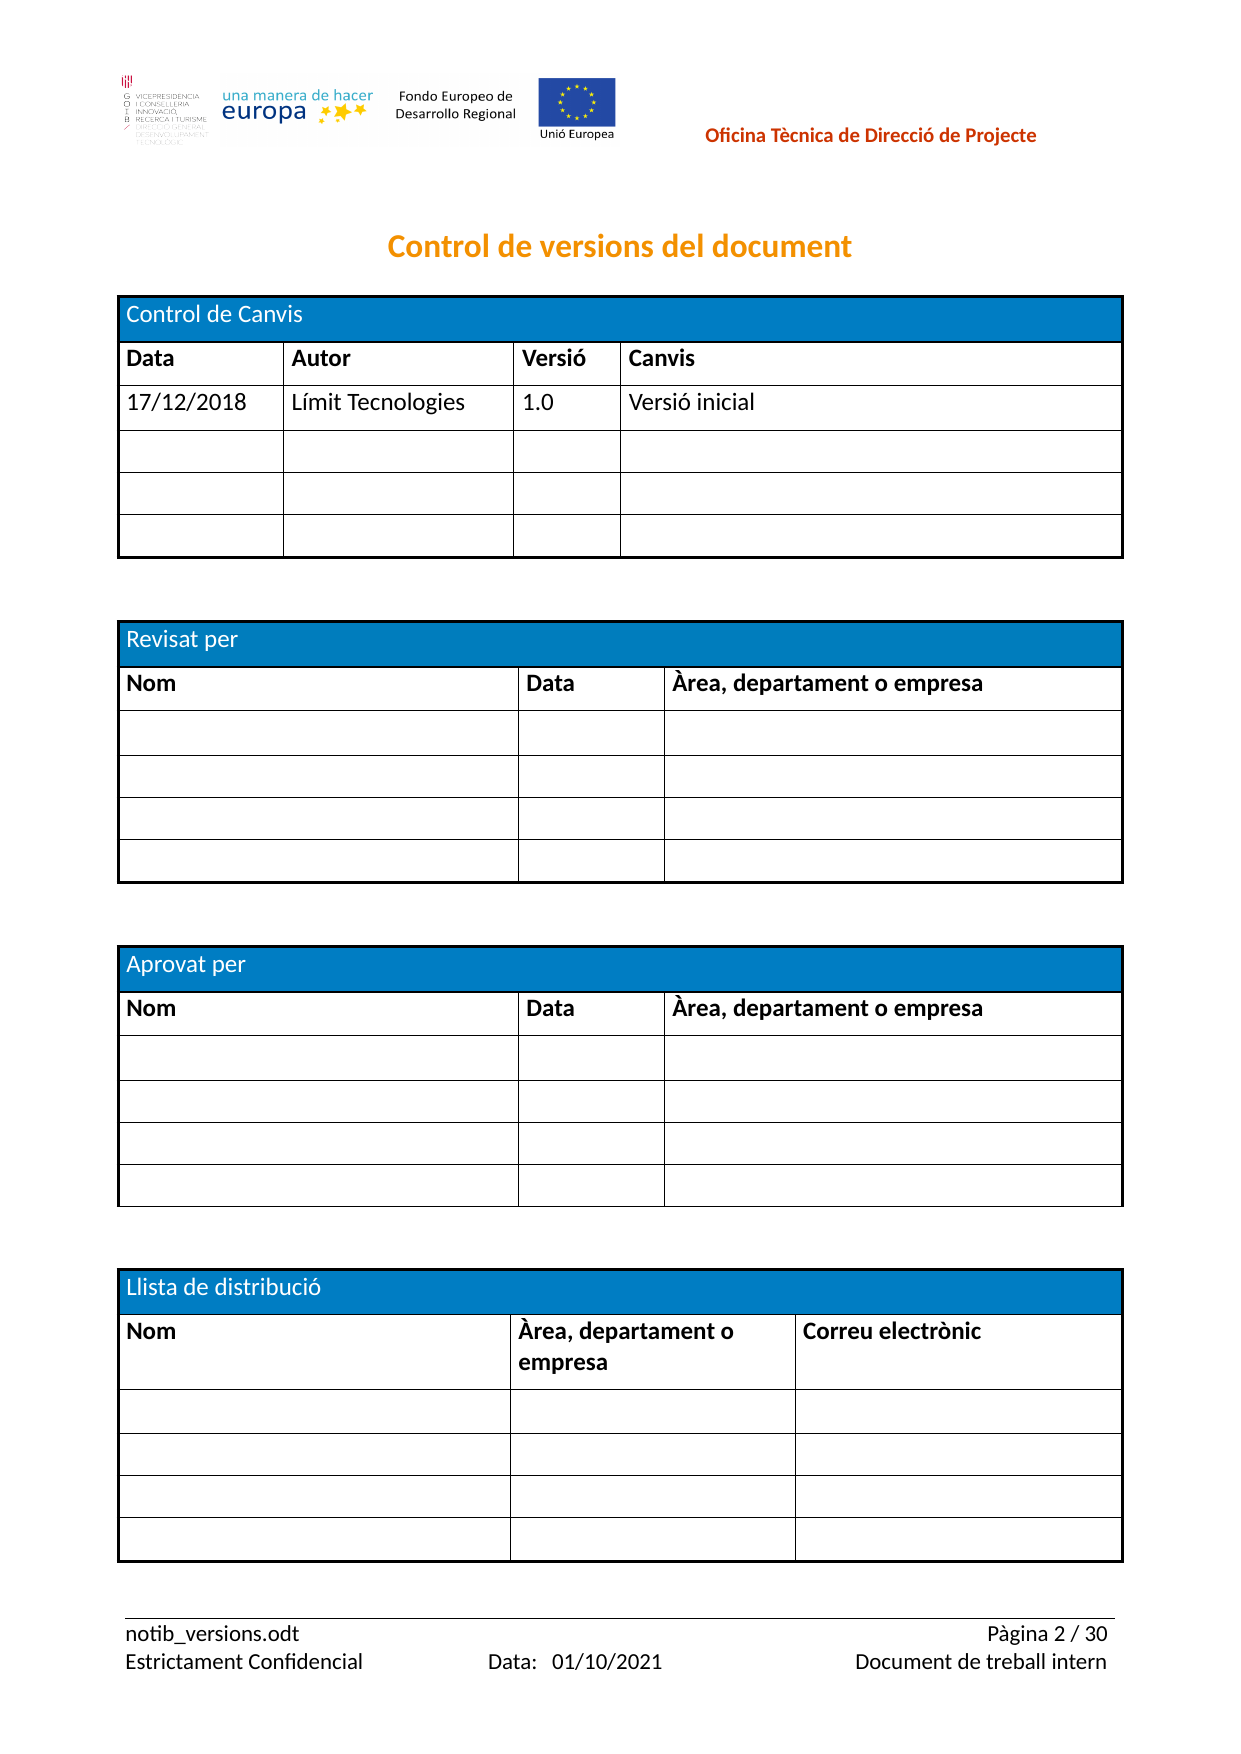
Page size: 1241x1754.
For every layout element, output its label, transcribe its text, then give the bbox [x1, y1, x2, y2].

table_cell [120, 1036, 518, 1079]
table_header Llista de distribució [120, 1271, 1121, 1314]
table_header Control de Canvis [120, 298, 1121, 341]
table_cell [665, 1123, 1121, 1164]
table_cell [796, 1390, 1121, 1433]
table_cell [665, 1036, 1121, 1079]
table_cell [120, 1123, 518, 1164]
table_cell [519, 1123, 664, 1164]
table_cell [665, 840, 1121, 881]
table_cell Autor [284, 343, 513, 385]
table_cell Canvis [621, 343, 1121, 385]
table_cell [519, 1081, 664, 1122]
table_cell [519, 756, 664, 797]
table_cell [514, 473, 620, 514]
table_cell Nom [120, 1315, 510, 1389]
table_cell [621, 515, 1121, 556]
table_cell [120, 756, 518, 797]
table_cell [511, 1476, 795, 1517]
table_cell Data [519, 668, 664, 710]
table_header Aprovat per [120, 948, 1121, 991]
table_cell [120, 1165, 518, 1206]
table_cell [665, 756, 1121, 797]
table_cell [120, 1081, 518, 1122]
table_cell Correu electrònic [796, 1315, 1121, 1389]
table_cell [120, 515, 283, 556]
table_cell [519, 711, 664, 754]
table_cell Versió [514, 343, 620, 385]
table_cell [120, 473, 283, 514]
table_cell [519, 1036, 664, 1079]
table_cell [621, 473, 1121, 514]
picture [118, 73, 213, 147]
table_cell Versió inicial [621, 386, 1121, 429]
table_cell [120, 431, 283, 472]
table_cell [120, 840, 518, 881]
table_cell Data [120, 343, 283, 385]
table_cell Àrea, departament o empresa [665, 993, 1121, 1035]
table_cell [514, 515, 620, 556]
table_cell [120, 1518, 510, 1559]
table_cell [284, 431, 513, 472]
table_cell [514, 431, 620, 472]
table_cell Límit Tecnologies [284, 386, 513, 429]
table_cell Àrea, departament o empresa [665, 668, 1121, 710]
table_cell Nom [120, 993, 518, 1035]
table_cell [511, 1434, 795, 1475]
table_cell [796, 1434, 1121, 1475]
table_cell [621, 431, 1121, 472]
table_cell Nom [120, 668, 518, 710]
table_cell [519, 840, 664, 881]
picture [219, 73, 621, 147]
table_cell [120, 798, 518, 839]
table_cell [665, 711, 1121, 754]
table_cell 1.0 [514, 386, 620, 429]
table_cell [796, 1476, 1121, 1517]
table_cell [519, 1165, 664, 1206]
table_cell [120, 1476, 510, 1517]
table_header Revisat per [120, 623, 1121, 666]
table_cell Àrea, departament o empresa [511, 1315, 795, 1389]
subtitle Control de versions del document [118, 225, 1122, 266]
table_cell [796, 1518, 1121, 1559]
table_cell [284, 473, 513, 514]
table_cell [120, 1434, 510, 1475]
table_cell [665, 798, 1121, 839]
table_cell [665, 1165, 1121, 1206]
table_cell [665, 1081, 1121, 1122]
table_cell [519, 798, 664, 839]
table_cell [120, 1390, 510, 1433]
table_cell 17/12/2018 [120, 386, 283, 429]
table_cell [511, 1518, 795, 1559]
table_cell [511, 1390, 795, 1433]
table_cell [120, 711, 518, 754]
table_cell [284, 515, 513, 556]
table_cell Data [519, 993, 664, 1035]
